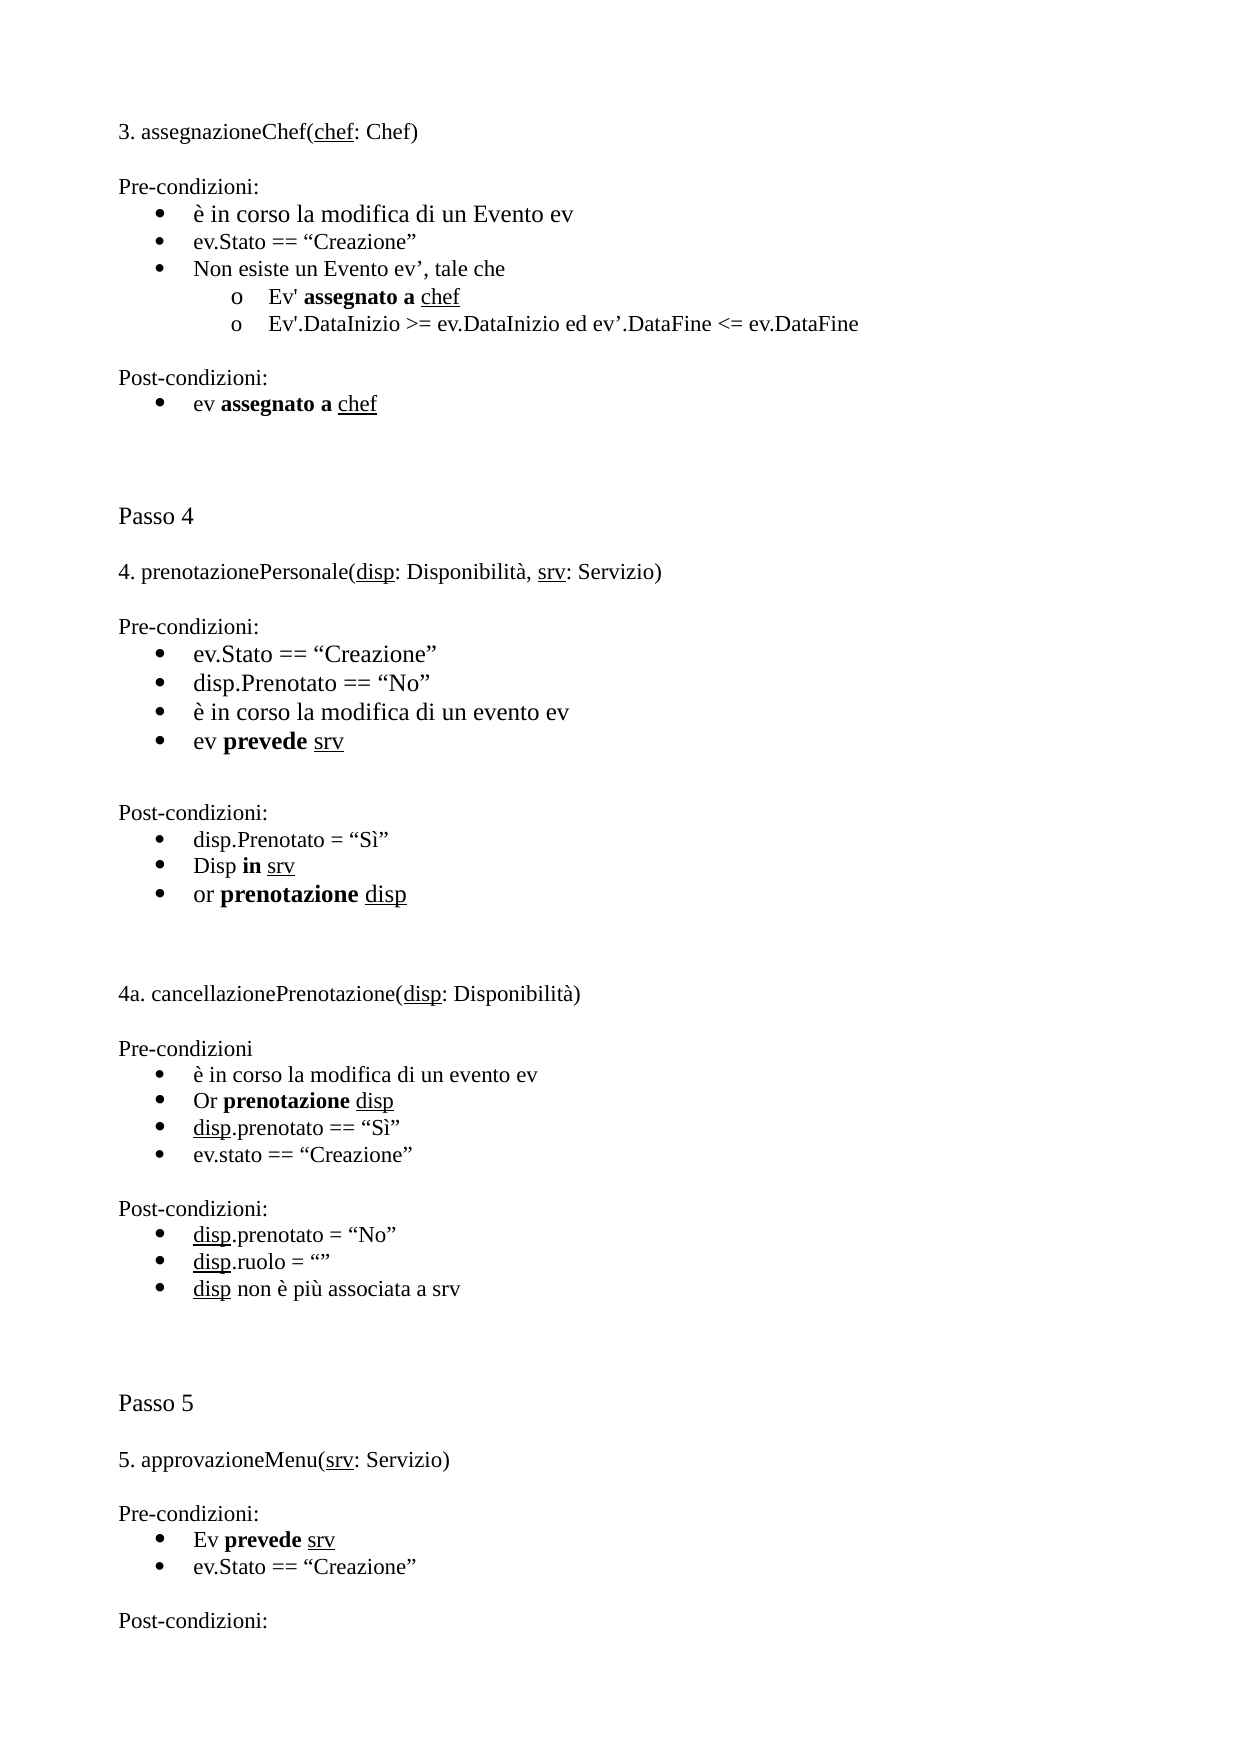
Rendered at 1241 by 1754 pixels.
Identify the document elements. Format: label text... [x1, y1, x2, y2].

text 3. assegnazioneChef(chef: Chef) [118, 118, 1122, 144]
list Ev' assegnato a chef [231, 281, 1122, 310]
list disp.ruolo = “” [156, 1248, 1122, 1275]
list ev assegnato a chef [156, 391, 1122, 417]
list disp.Prenotato == “No” [156, 668, 1122, 697]
list ev.stato == “Creazione” [156, 1141, 1122, 1167]
text Post-condizioni: [118, 799, 1122, 826]
list disp.prenotato = “No” [156, 1222, 1122, 1248]
list disp.Prenotato = “Sì” [156, 826, 1122, 852]
text Pre-condizioni: [118, 613, 1122, 639]
list ev.Stato == “Creazione” [156, 228, 1122, 255]
text Pre-condizioni: [118, 1500, 1122, 1526]
text Passo 5 [118, 1388, 1122, 1417]
text Post-condizioni: [118, 1607, 1122, 1634]
list è in corso la modifica di un evento ev [156, 697, 1122, 726]
text 4. prenotazionePersonale(disp: Disponibilità, srv: Servizio) [118, 558, 1122, 584]
text Post-condizioni: [118, 1195, 1122, 1222]
list or prenotazione disp [156, 879, 1122, 907]
list Ev'.DataInizio >= ev.DataInizio ed ev’.DataFine <= ev.DataFine [231, 310, 1122, 336]
list ev.Stato == “Creazione” [156, 639, 1122, 668]
list è in corso la modifica di un Evento ev [156, 199, 1122, 228]
list Or prenotazione disp [156, 1087, 1122, 1114]
list Ev prevede srv [156, 1526, 1122, 1553]
list è in corso la modifica di un evento ev [156, 1061, 1122, 1087]
text Passo 4 [118, 501, 1122, 530]
list disp non è più associata a srv [156, 1275, 1122, 1302]
list disp.prenotato == “Sì” [156, 1114, 1122, 1141]
text Post-condizioni: [118, 364, 1122, 391]
list Non esiste un Evento ev’, tale che [156, 255, 1122, 281]
text 5. approvazioneMenu(srv: Servizio) [118, 1446, 1122, 1472]
list ev prevede srv [156, 726, 1122, 754]
text 4a. cancellazionePrenotazione(disp: Disponibilità) [118, 980, 1122, 1007]
list ev.Stato == “Creazione” [156, 1553, 1122, 1579]
text Pre-condizioni: [118, 173, 1122, 199]
list Disp in srv [156, 852, 1122, 879]
text Pre-condizioni [118, 1034, 1122, 1061]
